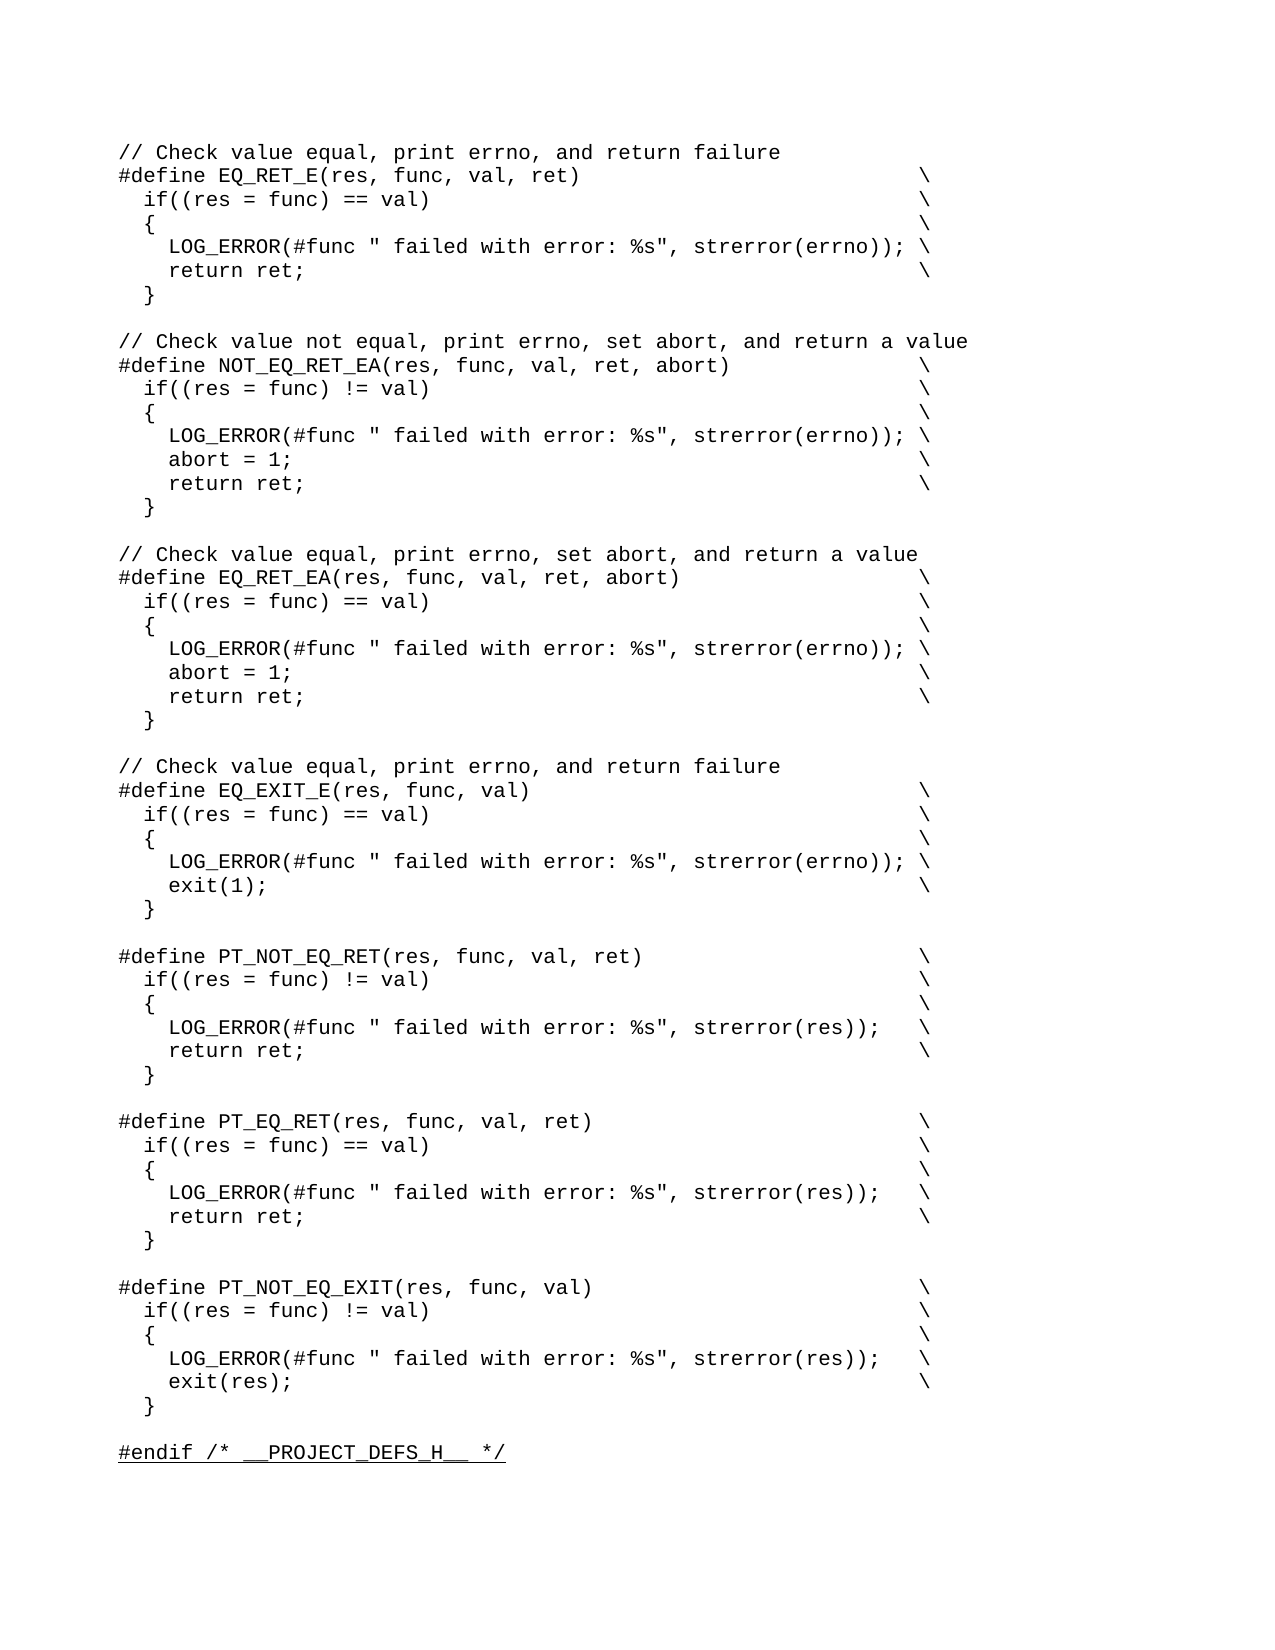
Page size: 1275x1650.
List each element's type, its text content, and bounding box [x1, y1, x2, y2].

text #define PT_EQ_RET(res, func, val, ret) \ [118, 1111, 1157, 1135]
text } [118, 496, 1157, 520]
text { \ [118, 213, 1157, 236]
text return ret; \ [118, 1040, 1157, 1064]
text if((res = func) == val) \ [118, 804, 1157, 827]
text if((res = func) != val) \ [118, 1300, 1157, 1324]
text #define EQ_EXIT_E(res, func, val) \ [118, 780, 1157, 804]
text if((res = func) == val) \ [118, 1135, 1157, 1158]
text #define EQ_RET_E(res, func, val, ret) \ [118, 165, 1157, 189]
text exit(res); \ [118, 1371, 1157, 1395]
text return ret; \ [118, 1206, 1157, 1229]
text if((res = func) != val) \ [118, 969, 1157, 993]
text LOG_ERROR(#func " failed with error: %s", strerror(errno)); \ [118, 236, 1157, 260]
text // Check value equal, print errno, and return failure [118, 757, 1157, 780]
text #define PT_NOT_EQ_EXIT(res, func, val) \ [118, 1277, 1157, 1300]
text { \ [118, 1158, 1157, 1182]
text return ret; \ [118, 260, 1157, 284]
text } [118, 284, 1157, 307]
text if((res = func) != val) \ [118, 378, 1157, 402]
text if((res = func) == val) \ [118, 591, 1157, 615]
text { \ [118, 993, 1157, 1017]
text // Check value equal, print errno, and return failure [118, 142, 1157, 165]
text // Check value equal, print errno, set abort, and return a value [118, 544, 1157, 567]
text abort = 1; \ [118, 662, 1157, 686]
text #define PT_NOT_EQ_RET(res, func, val, ret) \ [118, 946, 1157, 969]
text } [118, 709, 1157, 733]
text exit(1); \ [118, 875, 1157, 898]
text return ret; \ [118, 473, 1157, 496]
text #define EQ_RET_EA(res, func, val, ret, abort) \ [118, 567, 1157, 591]
text LOG_ERROR(#func " failed with error: %s", strerror(res)); \ [118, 1348, 1157, 1371]
text } [118, 898, 1157, 922]
text { \ [118, 827, 1157, 851]
text } [118, 1229, 1157, 1253]
text } [118, 1395, 1157, 1419]
text abort = 1; \ [118, 449, 1157, 473]
text LOG_ERROR(#func " failed with error: %s", strerror(errno)); \ [118, 426, 1157, 449]
text LOG_ERROR(#func " failed with error: %s", strerror(errno)); \ [118, 851, 1157, 875]
text #define NOT_EQ_RET_EA(res, func, val, ret, abort) \ [118, 354, 1157, 378]
text return ret; \ [118, 686, 1157, 709]
text #endif /* __PROJECT_DEFS_H__ */ [118, 1442, 1157, 1466]
text if((res = func) == val) \ [118, 189, 1157, 213]
text LOG_ERROR(#func " failed with error: %s", strerror(errno)); \ [118, 638, 1157, 662]
text // Check value not equal, print errno, set abort, and return a value [118, 331, 1157, 354]
text LOG_ERROR(#func " failed with error: %s", strerror(res)); \ [118, 1182, 1157, 1206]
text { \ [118, 615, 1157, 638]
text LOG_ERROR(#func " failed with error: %s", strerror(res)); \ [118, 1017, 1157, 1040]
text { \ [118, 1324, 1157, 1348]
text { \ [118, 402, 1157, 426]
text } [118, 1064, 1157, 1088]
